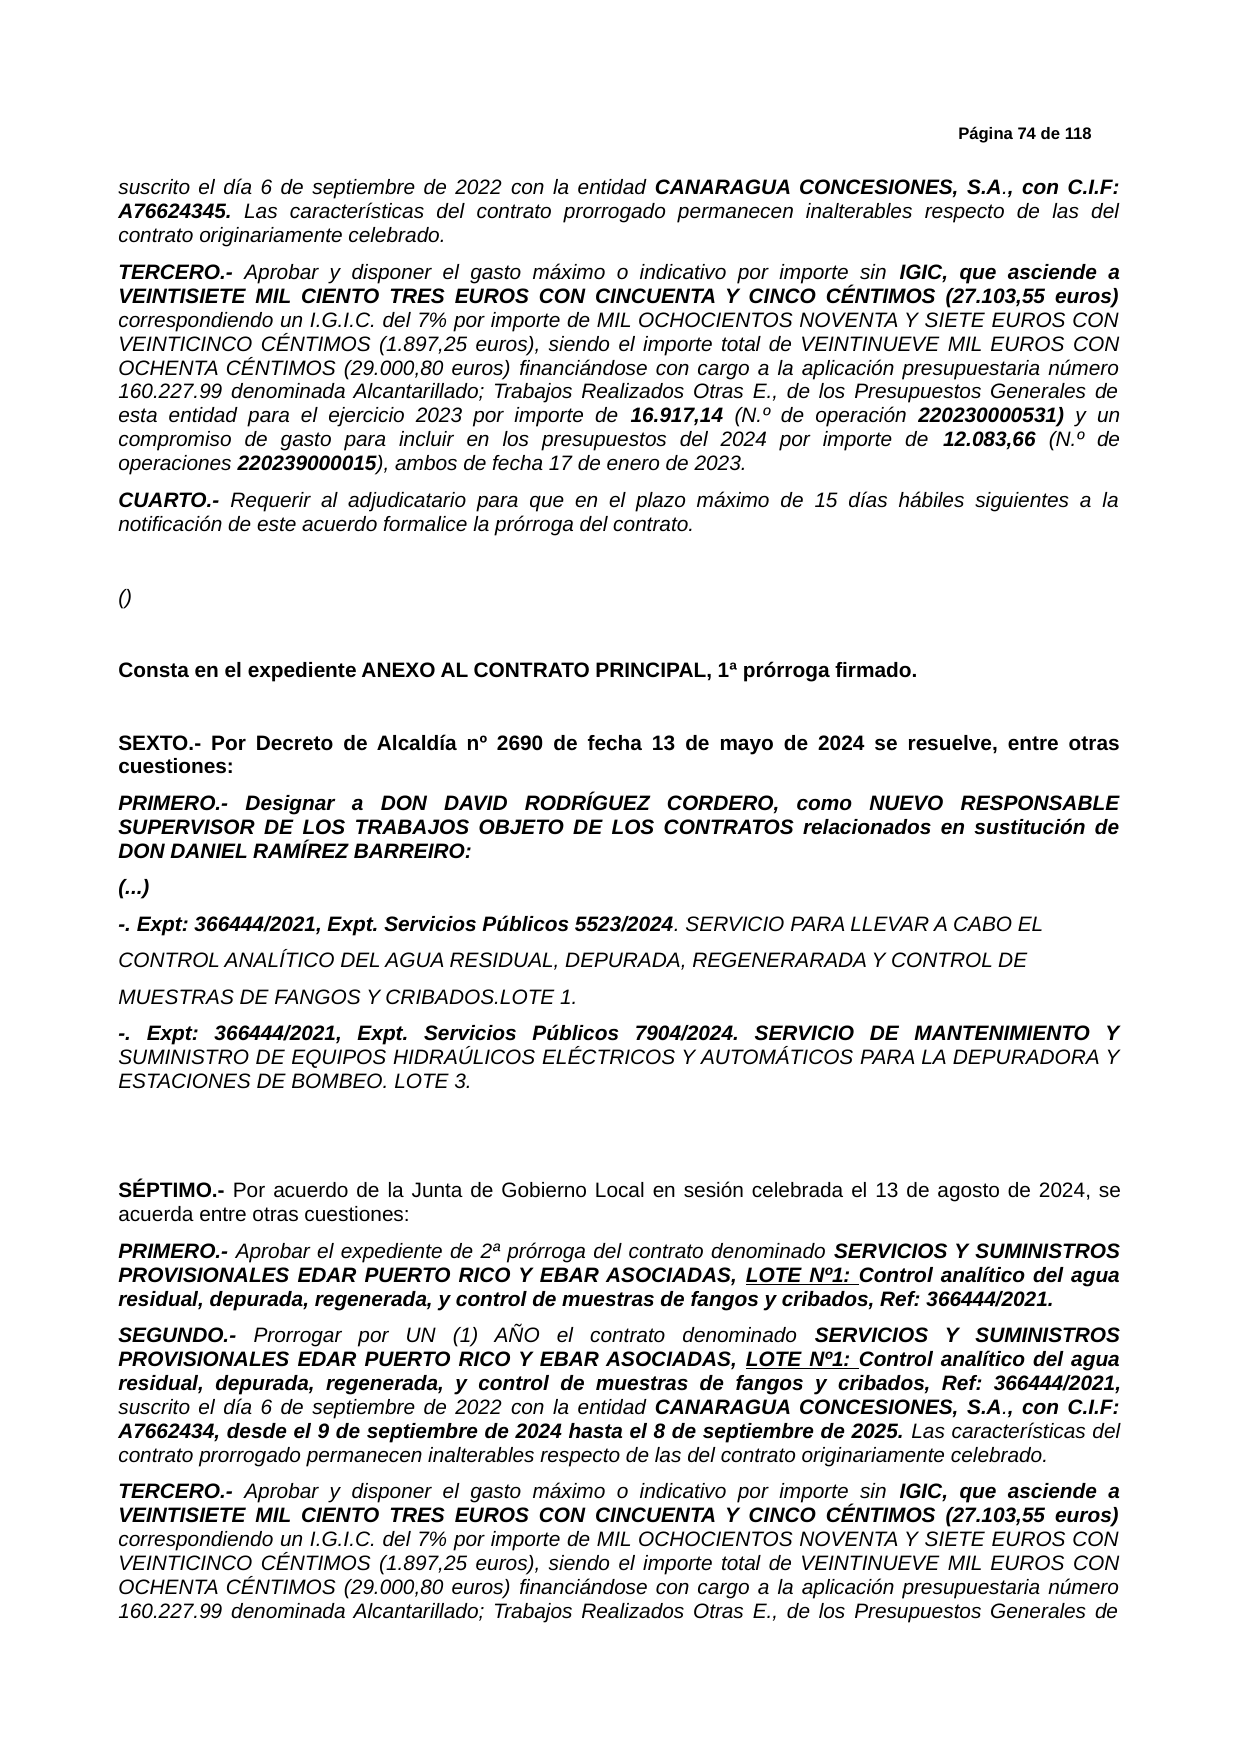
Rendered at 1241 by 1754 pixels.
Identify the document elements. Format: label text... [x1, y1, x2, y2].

text () [118, 584, 1122, 608]
text PRIMERO.- Designar a DON DAVID RODRÍGUEZ CORDERO, como NUEVO RESPONSABLE SUPERVISOR DE LOS TRABAJOS OBJETO DE LOS CONTRATOS relacionados en sustitución de DON DANIEL RAMÍREZ BARREIRO: [118, 791, 1122, 863]
text PRIMERO.- Aprobar el expediente de 2ª prórroga del contrato denominado SERVICIOS Y SUMINISTROS PROVISIONALES EDAR PUERTO RICO Y EBAR ASOCIADAS, LOTE Nº1: Control analítico del agua residual, depurada, regenerada, y control de muestras de fangos y cribados, Ref: 366444/2021. [118, 1239, 1122, 1311]
text SEXTO.- Por Decreto de Alcaldía nº 2690 de fecha 13 de mayo de 2024 se resuelve, entre otras cuestiones: [118, 730, 1122, 778]
text suscrito el día 6 de septiembre de 2022 con la entidad CANARAGUA CONCESIONES, S.A., con C.I.F: A76624345. Las características del contrato prorrogado permanecen inalterables respecto de las del contrato originariamente celebrado. [118, 175, 1122, 247]
text Consta en el expediente ANEXO AL CONTRATO PRINCIPAL, 1ª prórroga firmado. [118, 657, 1122, 681]
text CONTROL ANALÍTICO DEL AGUA RESIDUAL, DEPURADA, REGENERARADA Y CONTROL DE [118, 948, 1122, 972]
text SEGUNDO.- Prorrogar por UN (1) AÑO el contrato denominado SERVICIOS Y SUMINISTROS PROVISIONALES EDAR PUERTO RICO Y EBAR ASOCIADAS, LOTE Nº1: Control analítico del agua residual, depurada, regenerada, y control de muestras de fangos y cribados, Ref: 366444/2021, suscrito el día 6 de septiembre de 2022 con la entidad CANARAGUA CONCESIONES, S.A., con C.I.F: A7662434, desde el 9 de septiembre de 2024 hasta el 8 de septiembre de 2025. Las características del contrato prorrogado permanecen inalterables respecto de las del contrato originariamente celebrado. [118, 1323, 1122, 1467]
text CUARTO.- Requerir al adjudicatario para que en el plazo máximo de 15 días hábiles siguientes a la notificación de este acuerdo formalice la prórroga del contrato. [118, 488, 1122, 536]
text MUESTRAS DE FANGOS Y CRIBADOS.LOTE 1. [118, 984, 1122, 1008]
text -. Expt: 366444/2021, Expt. Servicios Públicos 5523/2024. SERVICIO PARA LLEVAR A CABO EL [118, 912, 1122, 936]
text SÉPTIMO.- Por acuerdo de la Junta de Gobierno Local en sesión celebrada el 13 de agosto de 2024, se acuerda entre otras cuestiones: [118, 1178, 1122, 1226]
text -. Expt: 366444/2021, Expt. Servicios Públicos 7904/2024. SERVICIO DE MANTENIMIENTO Y SUMINISTRO DE EQUIPOS HIDRAÚLICOS ELÉCTRICOS Y AUTOMÁTICOS PARA LA DEPURADORA Y ESTACIONES DE BOMBEO. LOTE 3. [118, 1021, 1122, 1093]
text (...) [118, 875, 1122, 899]
text TERCERO.- Aprobar y disponer el gasto máximo o indicativo por importe sin IGIC, que asciende a VEINTISIETE MIL CIENTO TRES EUROS CON CINCUENTA Y CINCO CÉNTIMOS (27.103,55 euros) correspondiendo un I.G.I.C. del 7% por importe de MIL OCHOCIENTOS NOVENTA Y SIETE EUROS CON VEINTICINCO CÉNTIMOS (1.897,25 euros), siendo el importe total de VEINTINUEVE MIL EUROS CON OCHENTA CÉNTIMOS (29.000,80 euros) financiándose con cargo a la aplicación presupuestaria número 160.227.99 denominada Alcantarillado; Trabajos Realizados Otras E., de los Presupuestos Generales de esta entidad para el ejercicio 2023 por importe de 16.917,14 (N.º de operación 220230000531) y un compromiso de gasto para incluir en los presupuestos del 2024 por importe de 12.083,66 (N.º de operaciones 220239000015), ambos de fecha 17 de enero de 2023. [118, 259, 1122, 475]
text TERCERO.- Aprobar y disponer el gasto máximo o indicativo por importe sin IGIC, que asciende a VEINTISIETE MIL CIENTO TRES EUROS CON CINCUENTA Y CINCO CÉNTIMOS (27.103,55 euros) correspondiendo un I.G.I.C. del 7% por importe de MIL OCHOCIENTOS NOVENTA Y SIETE EUROS CON VEINTICINCO CÉNTIMOS (1.897,25 euros), siendo el importe total de VEINTINUEVE MIL EUROS CON OCHENTA CÉNTIMOS (29.000,80 euros) financiándose con cargo a la aplicación presupuestaria número 160.227.99 denominada Alcantarillado; Trabajos Realizados Otras E., de los Presupuestos Generales de [118, 1479, 1122, 1623]
